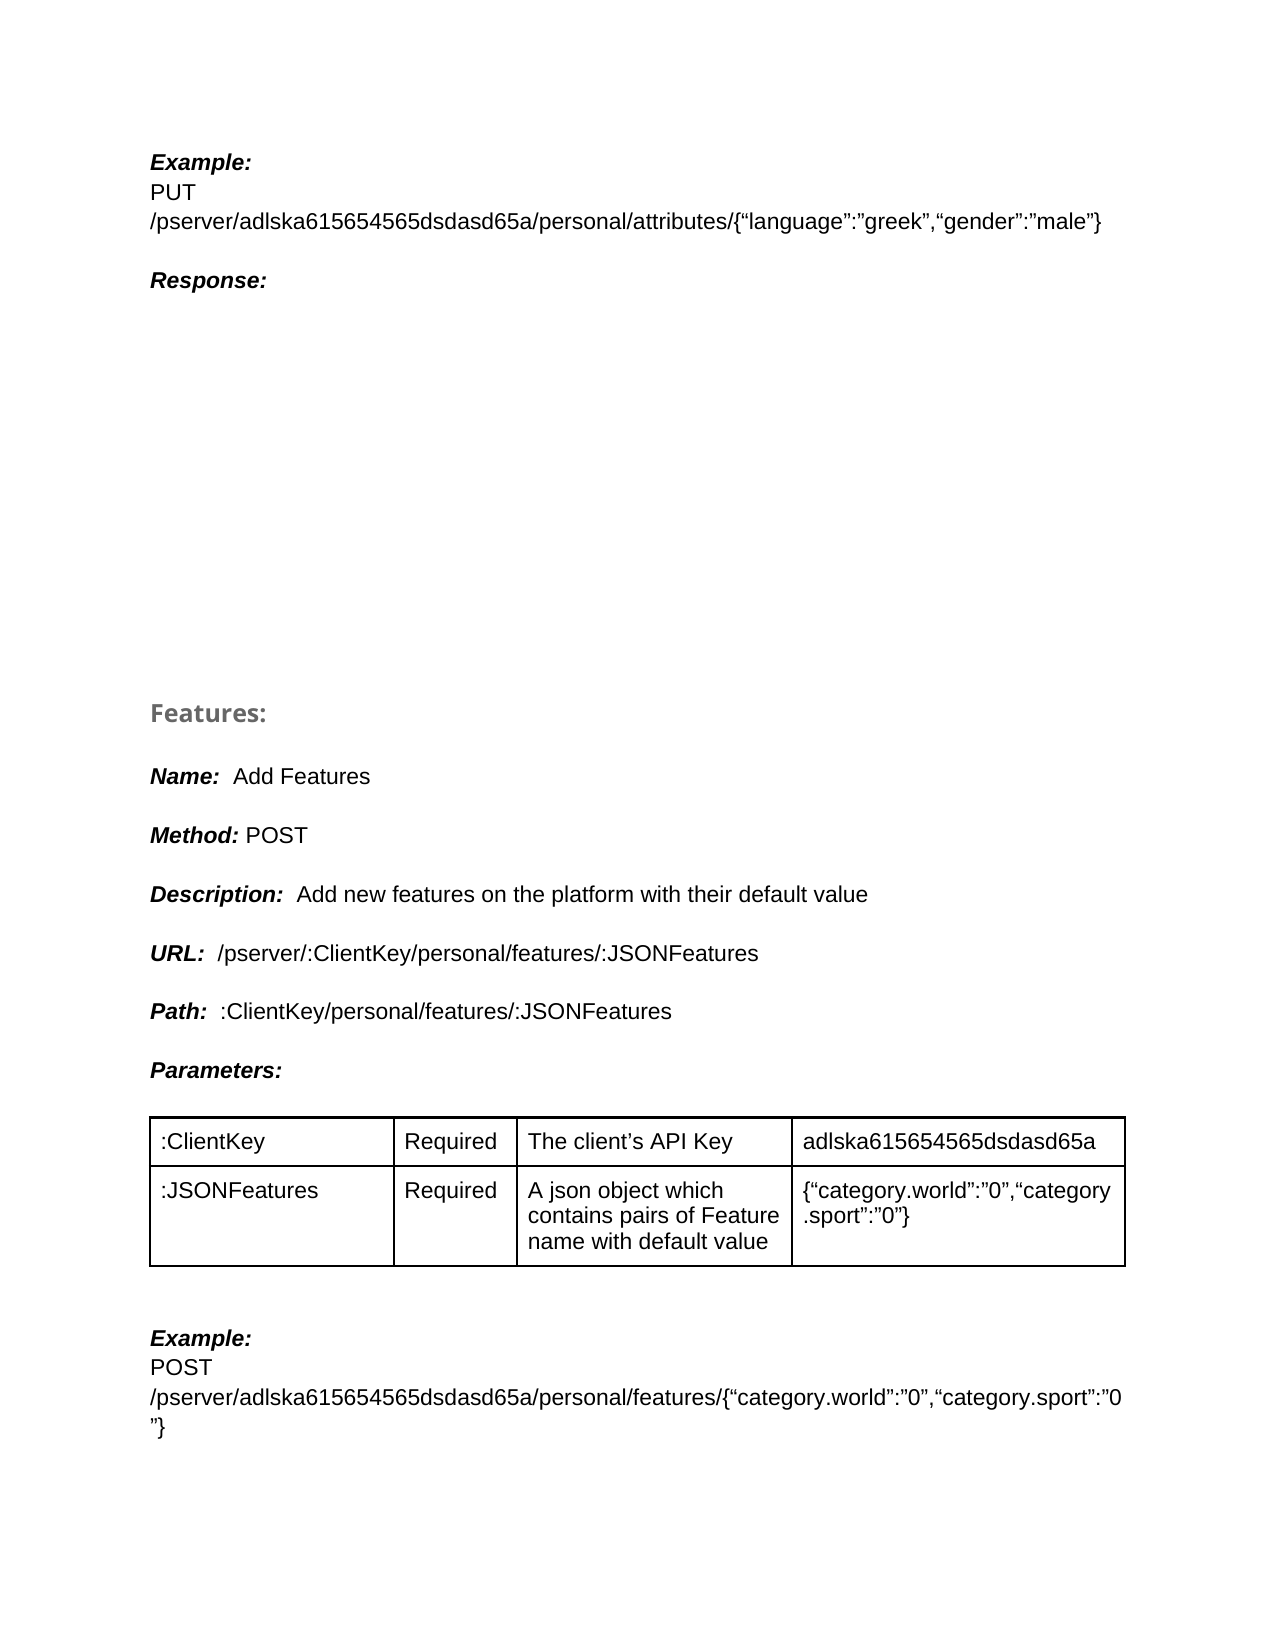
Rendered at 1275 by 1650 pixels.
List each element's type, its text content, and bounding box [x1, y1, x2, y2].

text Method: POST [150, 823, 1125, 848]
table_header The client’s API Key [518, 1119, 791, 1165]
text POST /pserver/adlska615654565dsdasd65a/personal/features/{“category.world”:”0”,“category.sport”:”0”} [150, 1355, 1125, 1439]
table_header adlska615654565dsdasd65a [793, 1119, 1124, 1165]
table_header Required [395, 1119, 516, 1165]
text Parameters: [150, 1058, 1125, 1083]
text Path: :ClientKey/personal/features/:JSONFeatures [150, 999, 1125, 1024]
text Name: Add Features [150, 764, 1125, 789]
subtitle Features: [150, 695, 1125, 729]
table_cell {“category.world”:”0”,“category.sport”:”0”} [793, 1167, 1124, 1265]
text Response: [150, 267, 1125, 293]
table_cell A json object which contains pairs of Feature name with default value [518, 1167, 791, 1265]
table_cell Required [395, 1167, 516, 1265]
text PUT /pserver/adlska615654565dsdasd65a/personal/attributes/{“language”:”greek”,“gender”:”male”} [150, 179, 1125, 234]
text URL: /pserver/:ClientKey/personal/features/:JSONFeatures [150, 940, 1125, 966]
table_cell :JSONFeatures [151, 1167, 393, 1265]
text Example: [150, 150, 1125, 176]
table_header :ClientKey [151, 1119, 393, 1165]
text Description: Add new features on the platform with their default value [150, 881, 1125, 907]
text Example: [150, 1326, 1125, 1351]
